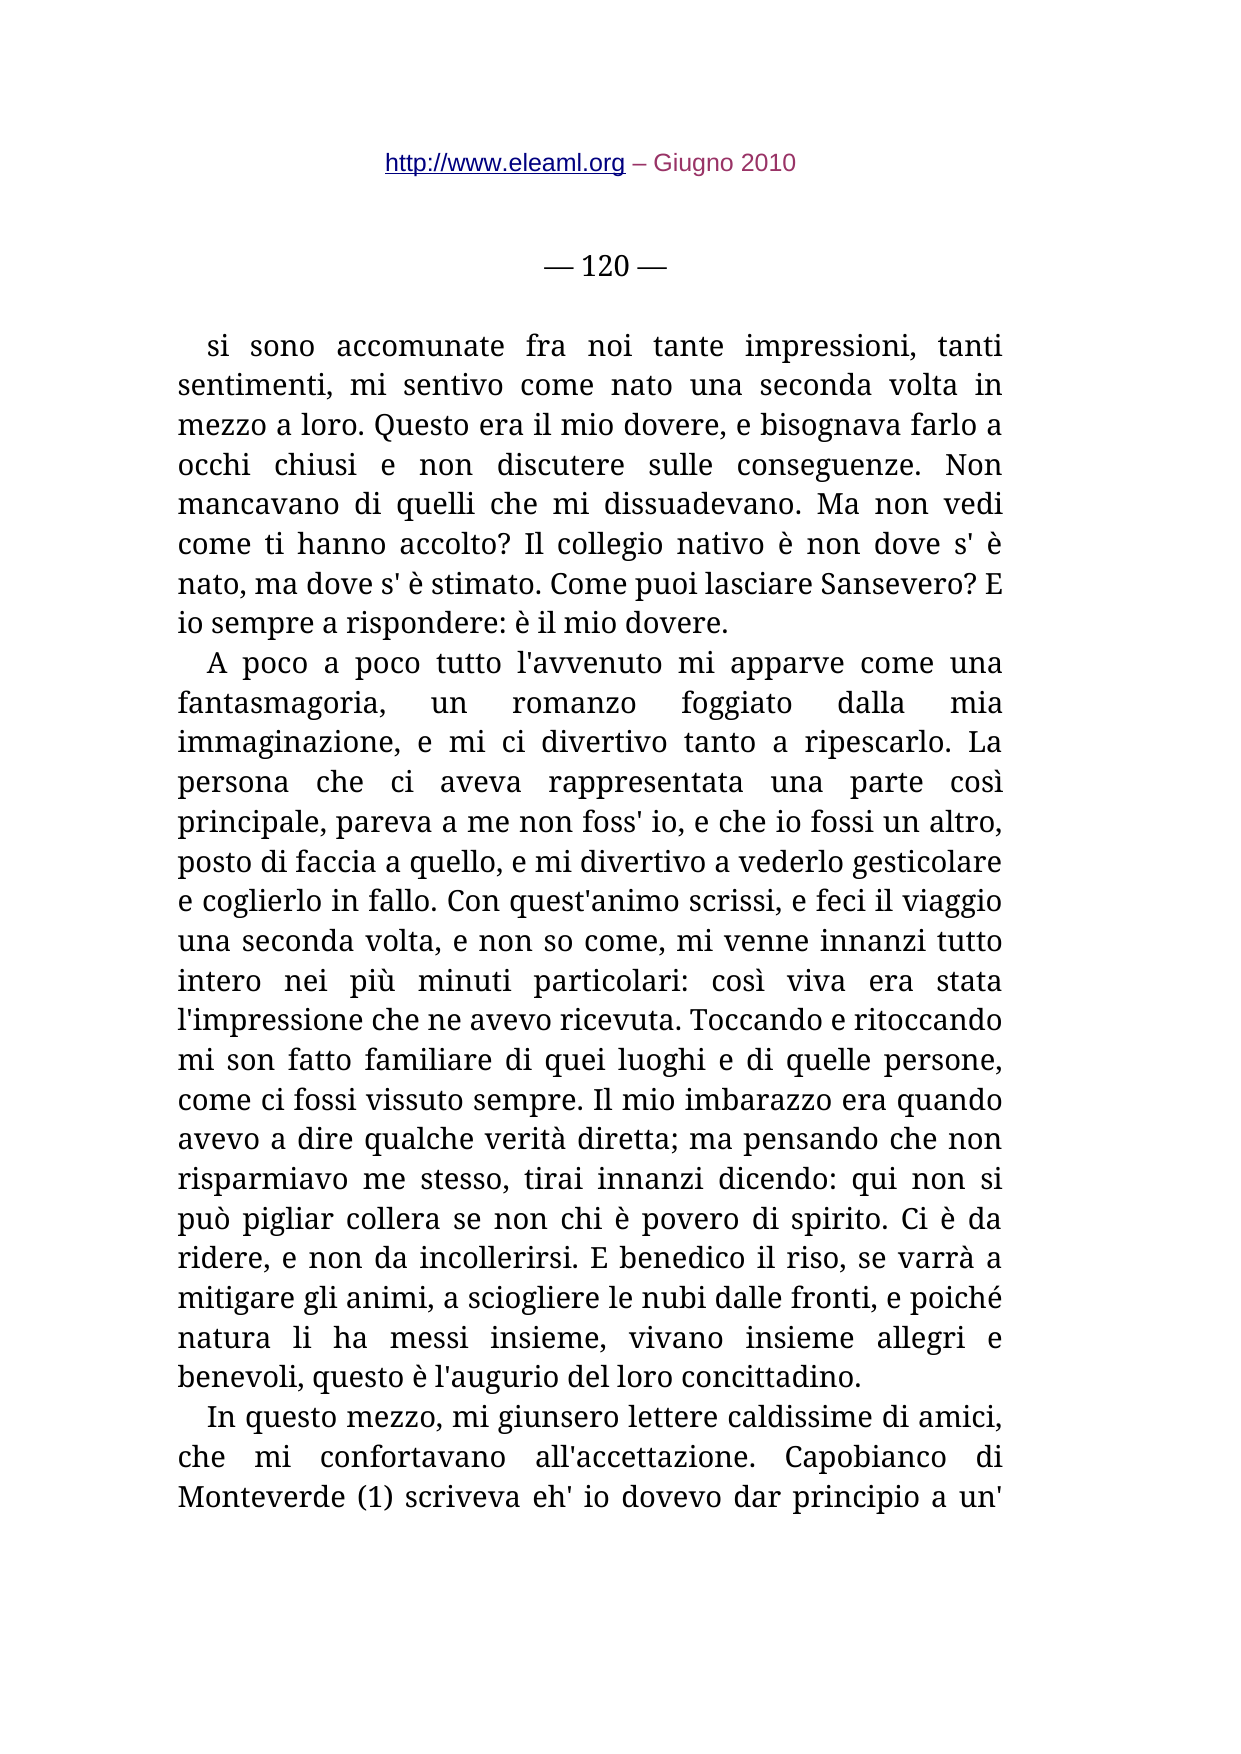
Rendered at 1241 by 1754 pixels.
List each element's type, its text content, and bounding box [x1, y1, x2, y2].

text A poco a poco tutto l'avvenuto mi apparve come una fantasmagoria, un romanzo foggiato dalla mia immaginazione, e mi ci divertivo tanto a ripescarlo. La persona che ci aveva rappresentata una parte così principale, pareva a me non foss' io, e che io fossi un altro, posto di faccia a quello, e mi divertivo a vederlo gesticolare e coglierlo in fallo. Con quest'animo scrissi, e feci il viaggio una seconda volta, e non so come, mi venne innanzi tutto intero nei più minuti particolari: così viva era stata l'impressione che ne avevo ricevuta. Toccando e ritoccando mi son fatto familiare di quei luoghi e di quelle persone, come ci fossi vissuto sempre. Il mio imbarazzo era quando avevo a dire qualche verità diretta; ma pensando che non risparmiavo me stesso, tirai innanzi dicendo: qui non si può pigliar collera se non chi è povero di spirito. Ci è da ridere, e non da incollerirsi. E benedico il riso, se varrà a mitigare gli animi, a sciogliere le nubi dalle fronti, e poiché natura li ha messi insieme, vivano insieme allegri e benevoli, questo è l'augurio del loro concittadino. [177, 642, 1004, 1396]
text si sono accomunate fra noi tante impressioni, tanti sentimenti, mi sentivo come nato una seconda volta in mezzo a loro. Questo era il mio dovere, e bisognava farlo a occhi chiusi e non discutere sulle conseguenze. Non mancavano di quelli che mi dissuadevano. Ma non vedi come ti hanno accolto? Il collegio nativo è non dove s' è nato, ma dove s' è stimato. Come puoi lasciare Sansevero? E io sempre a rispondere: è il mio dovere. [177, 325, 1004, 642]
text — 120 — [177, 246, 1004, 285]
text In questo mezzo, mi giunsero lettere caldissime di amici, che mi confortavano all'accettazione. Capobianco di Monteverde (1) scriveva eh' io dovevo dar principio a un' [177, 1396, 1004, 1516]
